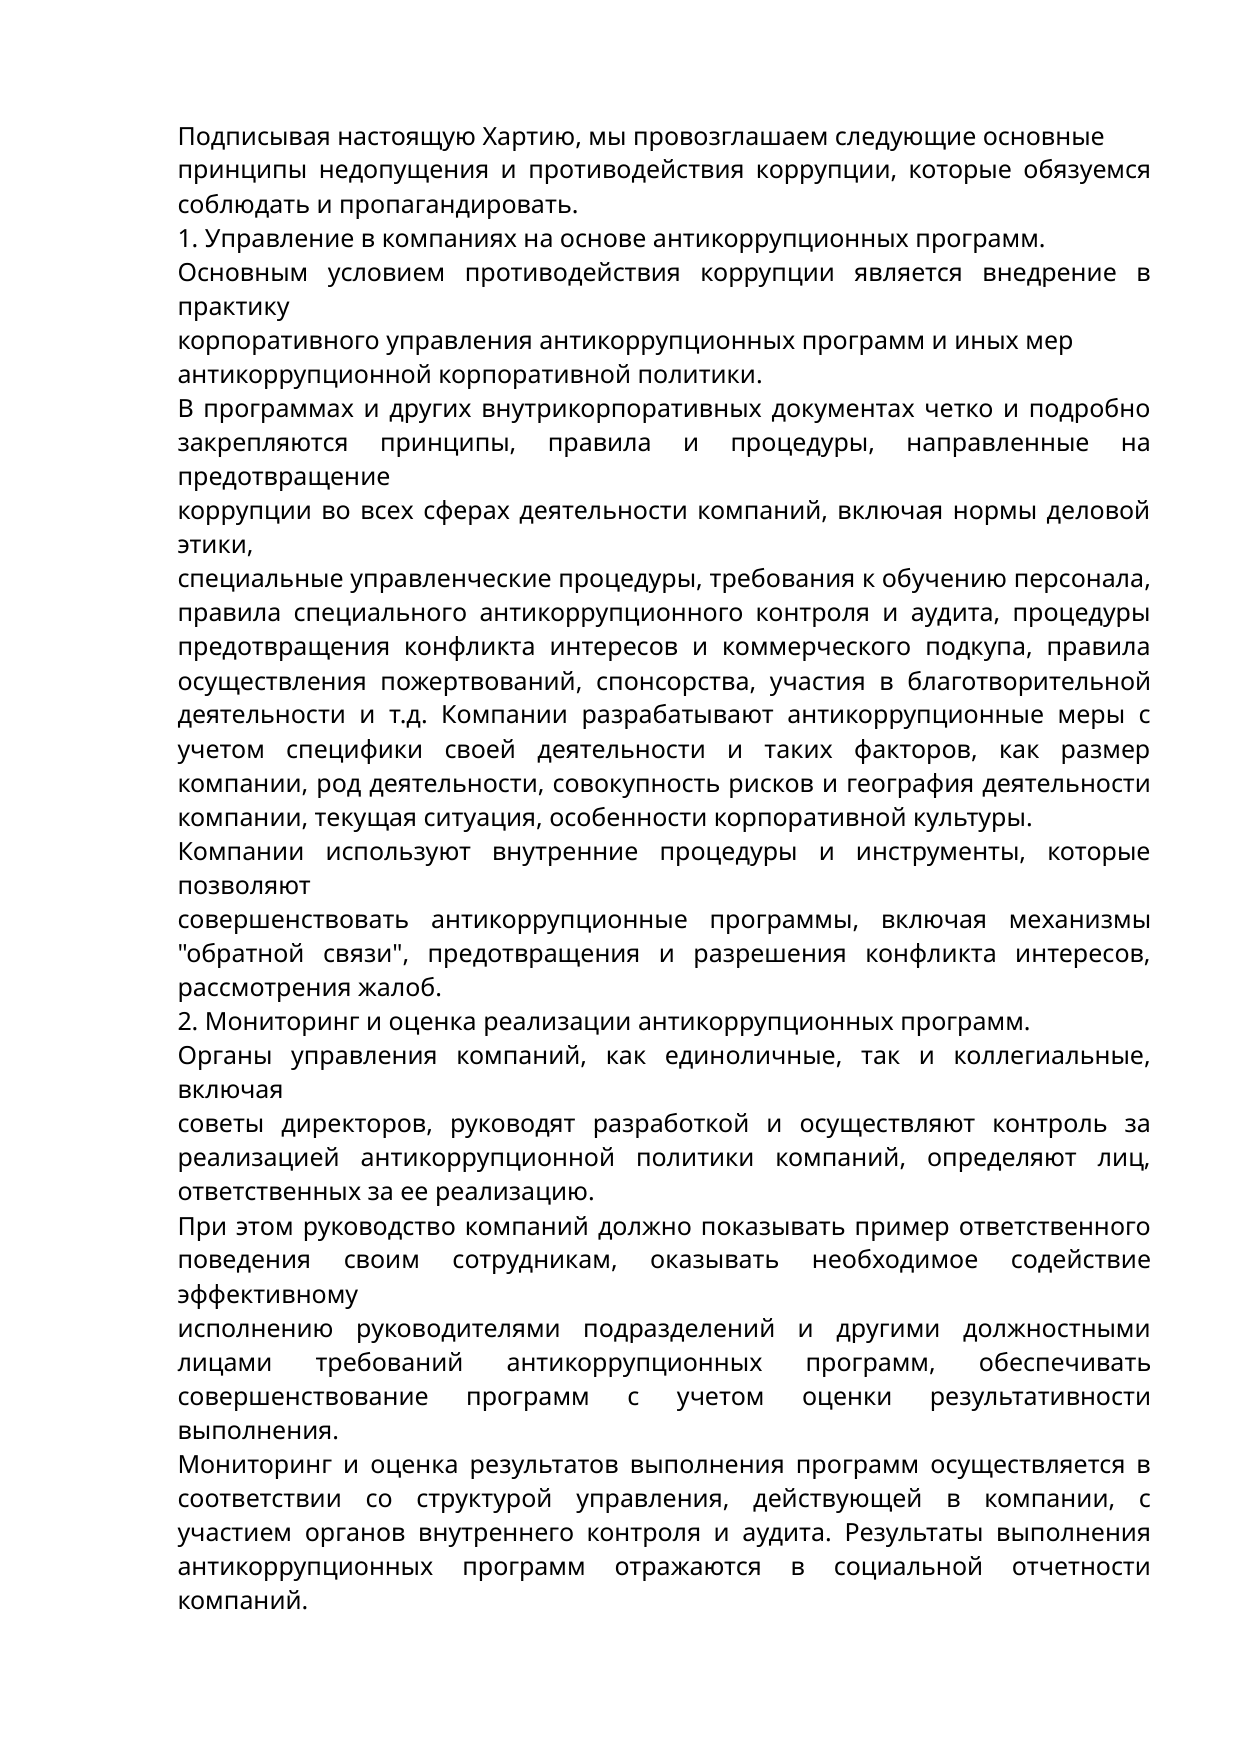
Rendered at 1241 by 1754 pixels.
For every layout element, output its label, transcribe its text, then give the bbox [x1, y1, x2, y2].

text специальные управленческие процедуры, требования к обучению персонала, правила специального антикоррупционного контроля и аудита, процедуры предотвращения конфликта интересов и коммерческого подкупа, правила осуществления пожертвований, спонсорства, участия в благотворительной деятельности и т.д. Компании разрабатывают антикоррупционные меры с учетом специфики своей деятельности и таких факторов, как размер компании, род деятельности, совокупность рисков и география деятельности компании, текущая ситуация, особенности корпоративной культуры. [177, 561, 1152, 833]
text Основным условием противодействия коррупции является внедрение в практику [177, 254, 1152, 322]
text коррупции во всех сферах деятельности компаний, включая нормы деловой этики, [177, 493, 1152, 561]
text советы директоров, руководят разработкой и осуществляют контроль за реализацией антикоррупционной политики компаний, определяют лиц, ответственных за ее реализацию. [177, 1106, 1152, 1208]
text принципы недопущения и противодействия коррупции, которые обязуемся соблюдать и пропагандировать. [177, 152, 1152, 220]
text антикоррупционной корпоративной политики. [177, 357, 1152, 391]
text Органы управления компаний, как единоличные, так и коллегиальные, включая [177, 1038, 1152, 1106]
text При этом руководство компаний должно показывать пример ответственного поведения своим сотрудникам, оказывать необходимое содействие эффективному [177, 1208, 1152, 1310]
text совершенствовать антикоррупционные программы, включая механизмы "обратной связи", предотвращения и разрешения конфликта интересов, рассмотрения жалоб. [177, 902, 1152, 1004]
text Подписывая настоящую Хартию, мы провозглашаем следующие основные [177, 118, 1152, 152]
text 1. Управление в компаниях на основе антикоррупционных программ. [177, 220, 1152, 254]
text корпоративного управления антикоррупционных программ и иных мер [177, 322, 1152, 357]
text Компании используют внутренние процедуры и инструменты, которые позволяют [177, 833, 1152, 902]
text В программах и других внутрикорпоративных документах четко и подробно закрепляются принципы, правила и процедуры, направленные на предотвращение [177, 391, 1152, 493]
text 2. Мониторинг и оценка реализации антикоррупционных программ. [177, 1004, 1152, 1038]
text исполнению руководителями подразделений и другими должностными лицами требований антикоррупционных программ, обеспечивать совершенствование программ с учетом оценки результативности выполнения. [177, 1310, 1152, 1447]
text Мониторинг и оценка результатов выполнения программ осуществляется в соответствии со структурой управления, действующей в компании, с участием органов внутреннего контроля и аудита. Результаты выполнения антикоррупционных программ отражаются в социальной отчетности компаний. [177, 1447, 1152, 1617]
